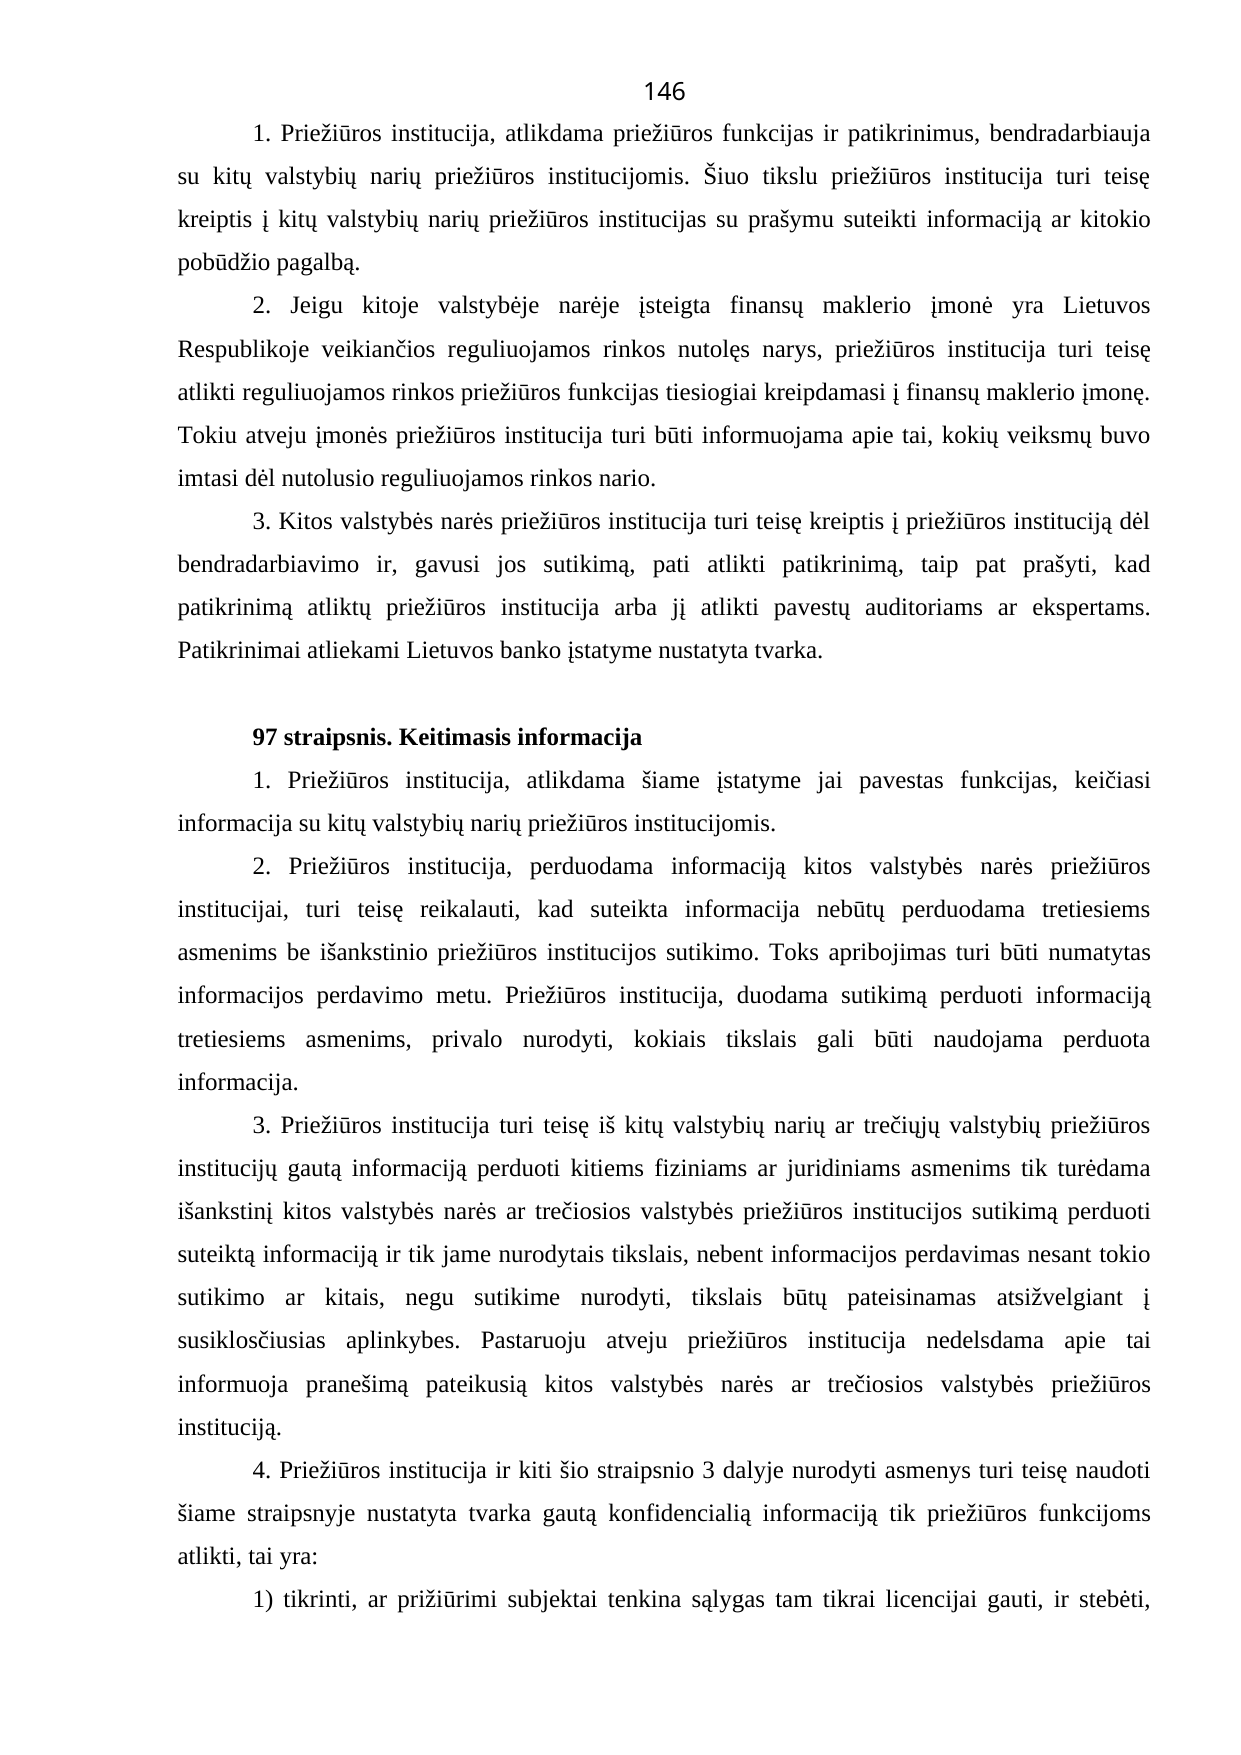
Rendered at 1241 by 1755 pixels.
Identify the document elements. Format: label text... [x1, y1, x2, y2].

text 2. Jeigu kitoje valstybėje narėje įsteigta finansų maklerio įmonė yra Lietuvos Respublikoje veikiančios reguliuojamos rinkos nutolęs narys, priežiūros institucija turi teisę atlikti reguliuojamos rinkos priežiūros funkcijas tiesiogiai kreipdamasi į finansų maklerio įmonę. Tokiu atveju įmonės priežiūros institucija turi būti informuojama apie tai, kokių veiksmų buvo imtasi dėl nutolusio reguliuojamos rinkos nario. [177, 291, 1152, 492]
text 1) tikrinti, ar prižiūrimi subjektai tenkina sąlygas tam tikrai licencijai gauti, ir stebėti, [177, 1584, 1152, 1613]
text 3. Kitos valstybės narės priežiūros institucija turi teisę kreiptis į priežiūros instituciją dėl bendradarbiavimo ir, gavusi jos sutikimą, pati atlikti patikrinimą, taip pat prašyti, kad patikrinimą atliktų priežiūros institucija arba jį atlikti pavestų auditoriams ar ekspertams. Patikrinimai atliekami Lietuvos banko įstatyme nustatyta tvarka. [177, 506, 1152, 664]
text 2. Priežiūros institucija, perduodama informaciją kitos valstybės narės priežiūros institucijai, turi teisę reikalauti, kad suteikta informacija nebūtų perduodama tretiesiems asmenims be išankstinio priežiūros institucijos sutikimo. Toks apribojimas turi būti numatytas informacijos perdavimo metu. Priežiūros institucija, duodama sutikimą perduoti informaciją tretiesiems asmenims, privalo nurodyti, kokiais tikslais gali būti naudojama perduota informacija. [177, 851, 1152, 1096]
text 97 straipsnis. Keitimasis informacija [177, 722, 1152, 751]
text 1. Priežiūros institucija, atlikdama priežiūros funkcijas ir patikrinimus, bendradarbiauja su kitų valstybių narių priežiūros institucijomis. Šiuo tikslu priežiūros institucija turi teisę kreiptis į kitų valstybių narių priežiūros institucijas su prašymu suteikti informaciją ar kitokio pobūdžio pagalbą. [177, 118, 1152, 276]
text 4. Priežiūros institucija ir kiti šio straipsnio 3 dalyje nurodyti asmenys turi teisę naudoti šiame straipsnyje nustatyta tvarka gautą konfidencialią informaciją tik priežiūros funkcijoms atlikti, tai yra: [177, 1455, 1152, 1570]
text 1. Priežiūros institucija, atlikdama šiame įstatyme jai pavestas funkcijas, keičiasi informacija su kitų valstybių narių priežiūros institucijomis. [177, 765, 1152, 837]
text 3. Priežiūros institucija turi teisę iš kitų valstybių narių ar trečiųjų valstybių priežiūros institucijų gautą informaciją perduoti kitiems fiziniams ar juridiniams asmenims tik turėdama išankstinį kitos valstybės narės ar trečiosios valstybės priežiūros institucijos sutikimą perduoti suteiktą informaciją ir tik jame nurodytais tikslais, nebent informacijos perdavimas nesant tokio sutikimo ar kitais, negu sutikime nurodyti, tikslais būtų pateisinamas atsižvelgiant į susiklosčiusias aplinkybes. Pastaruoju atveju priežiūros institucija nedelsdama apie tai informuoja pranešimą pateikusią kitos valstybės narės ar trečiosios valstybės priežiūros instituciją. [177, 1110, 1152, 1441]
